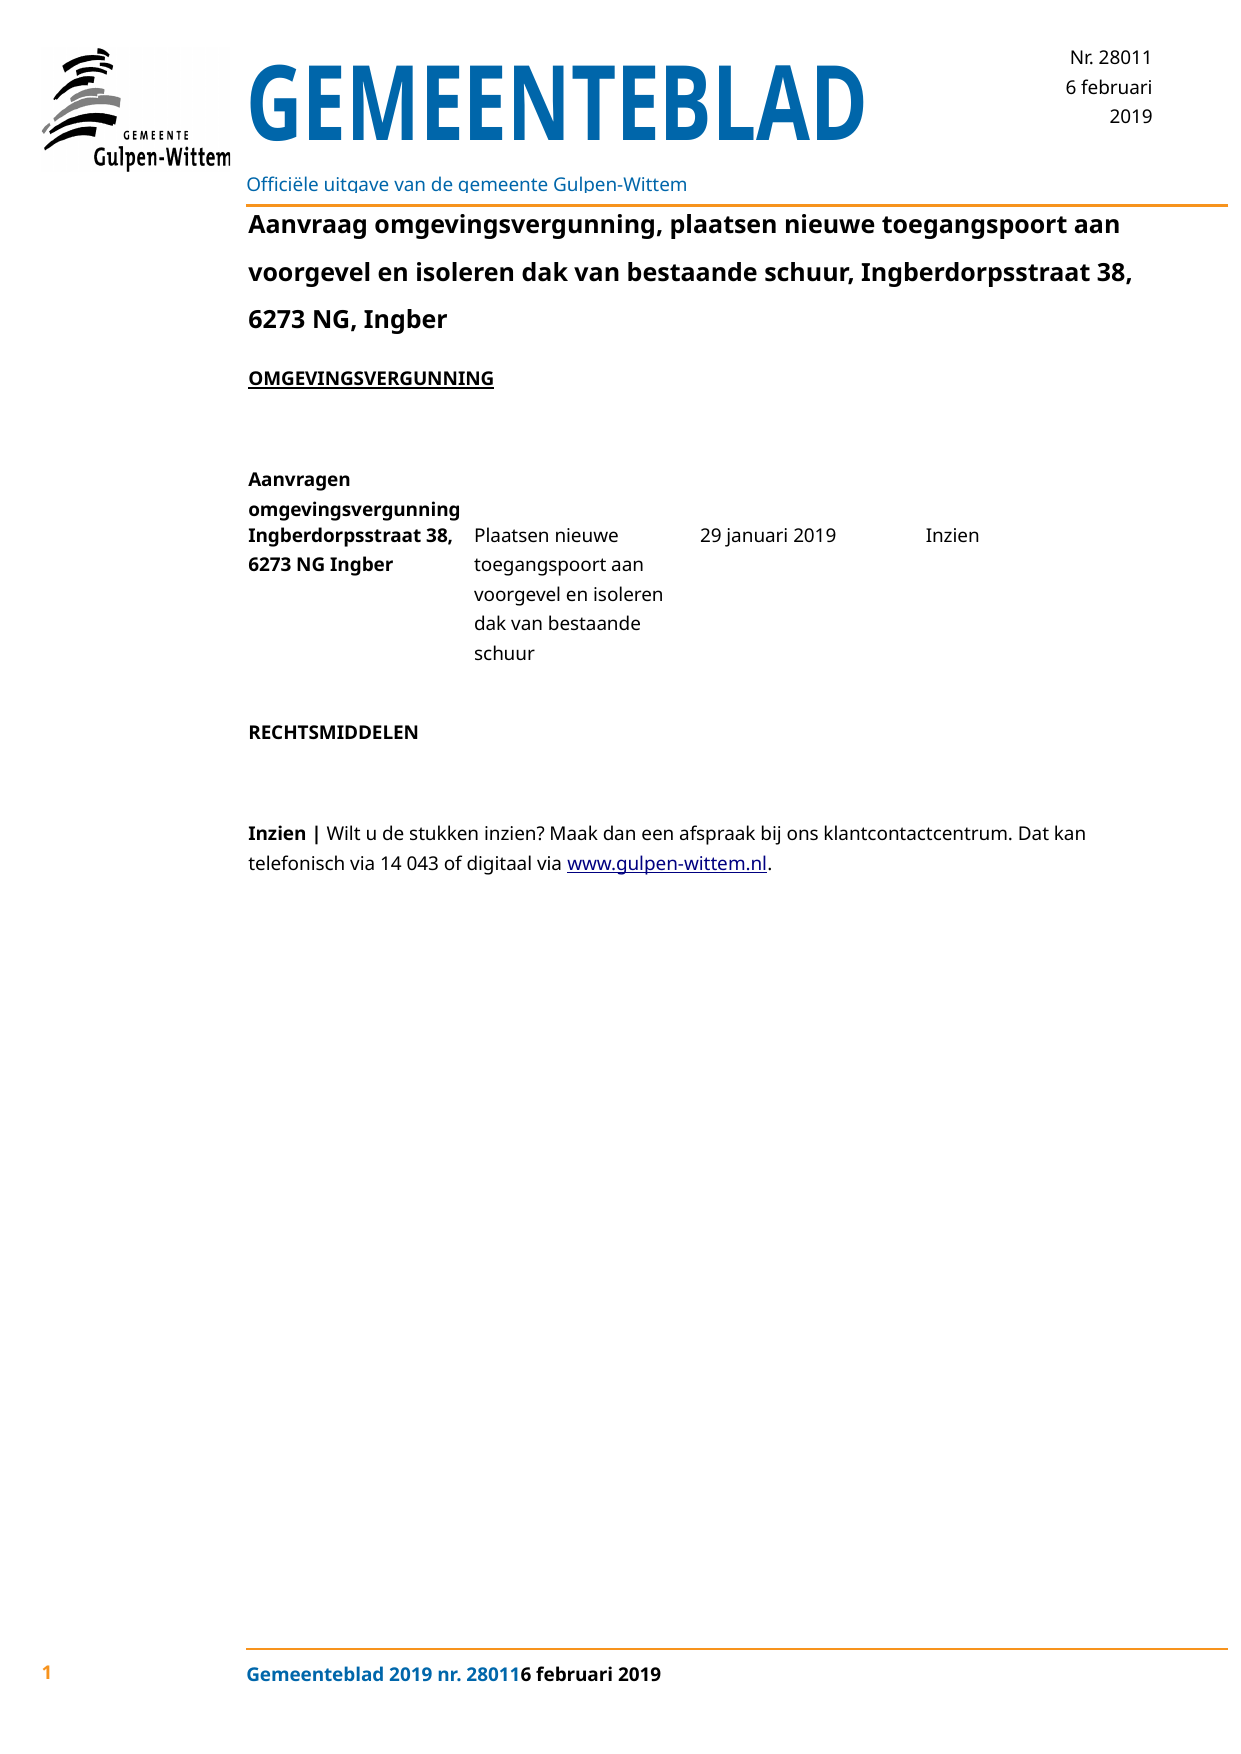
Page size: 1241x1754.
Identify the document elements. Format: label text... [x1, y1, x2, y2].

text Aanvraag omgevingsvergunning, plaatsen nieuwe toegangspoort aan voorgevel en isoleren dak van bestaande schuur, Ingberdorpsstraat 38, 6273 NG, Ingber [248, 207, 1152, 336]
table_cell Ingberdorpsstraat 38, 6273 NG Ingber [248, 522, 474, 666]
table_header [926, 466, 1152, 522]
table_header [700, 466, 926, 522]
table_header [474, 466, 700, 522]
table_cell Inzien [926, 522, 1152, 666]
text OMGEVINGSVERGUNNING [248, 366, 1152, 391]
text Inzien | Wilt u de stukken inzien? Maak dan een afspraak bij ons klantcontactcentrum. Dat kan telefonisch via 14 043 of digitaal via www.gulpen-wittem.nl. [248, 820, 1152, 876]
table_header Aanvragen omgevingsvergunning [248, 466, 474, 522]
text RECHTSMIDDELEN [248, 719, 1152, 745]
picture [41, 47, 231, 172]
table_cell Plaatsen nieuwe toegangspoort aan voorgevel en isoleren dak van bestaande schuur [474, 522, 700, 666]
table_cell 29 januari 2019 [700, 522, 926, 666]
